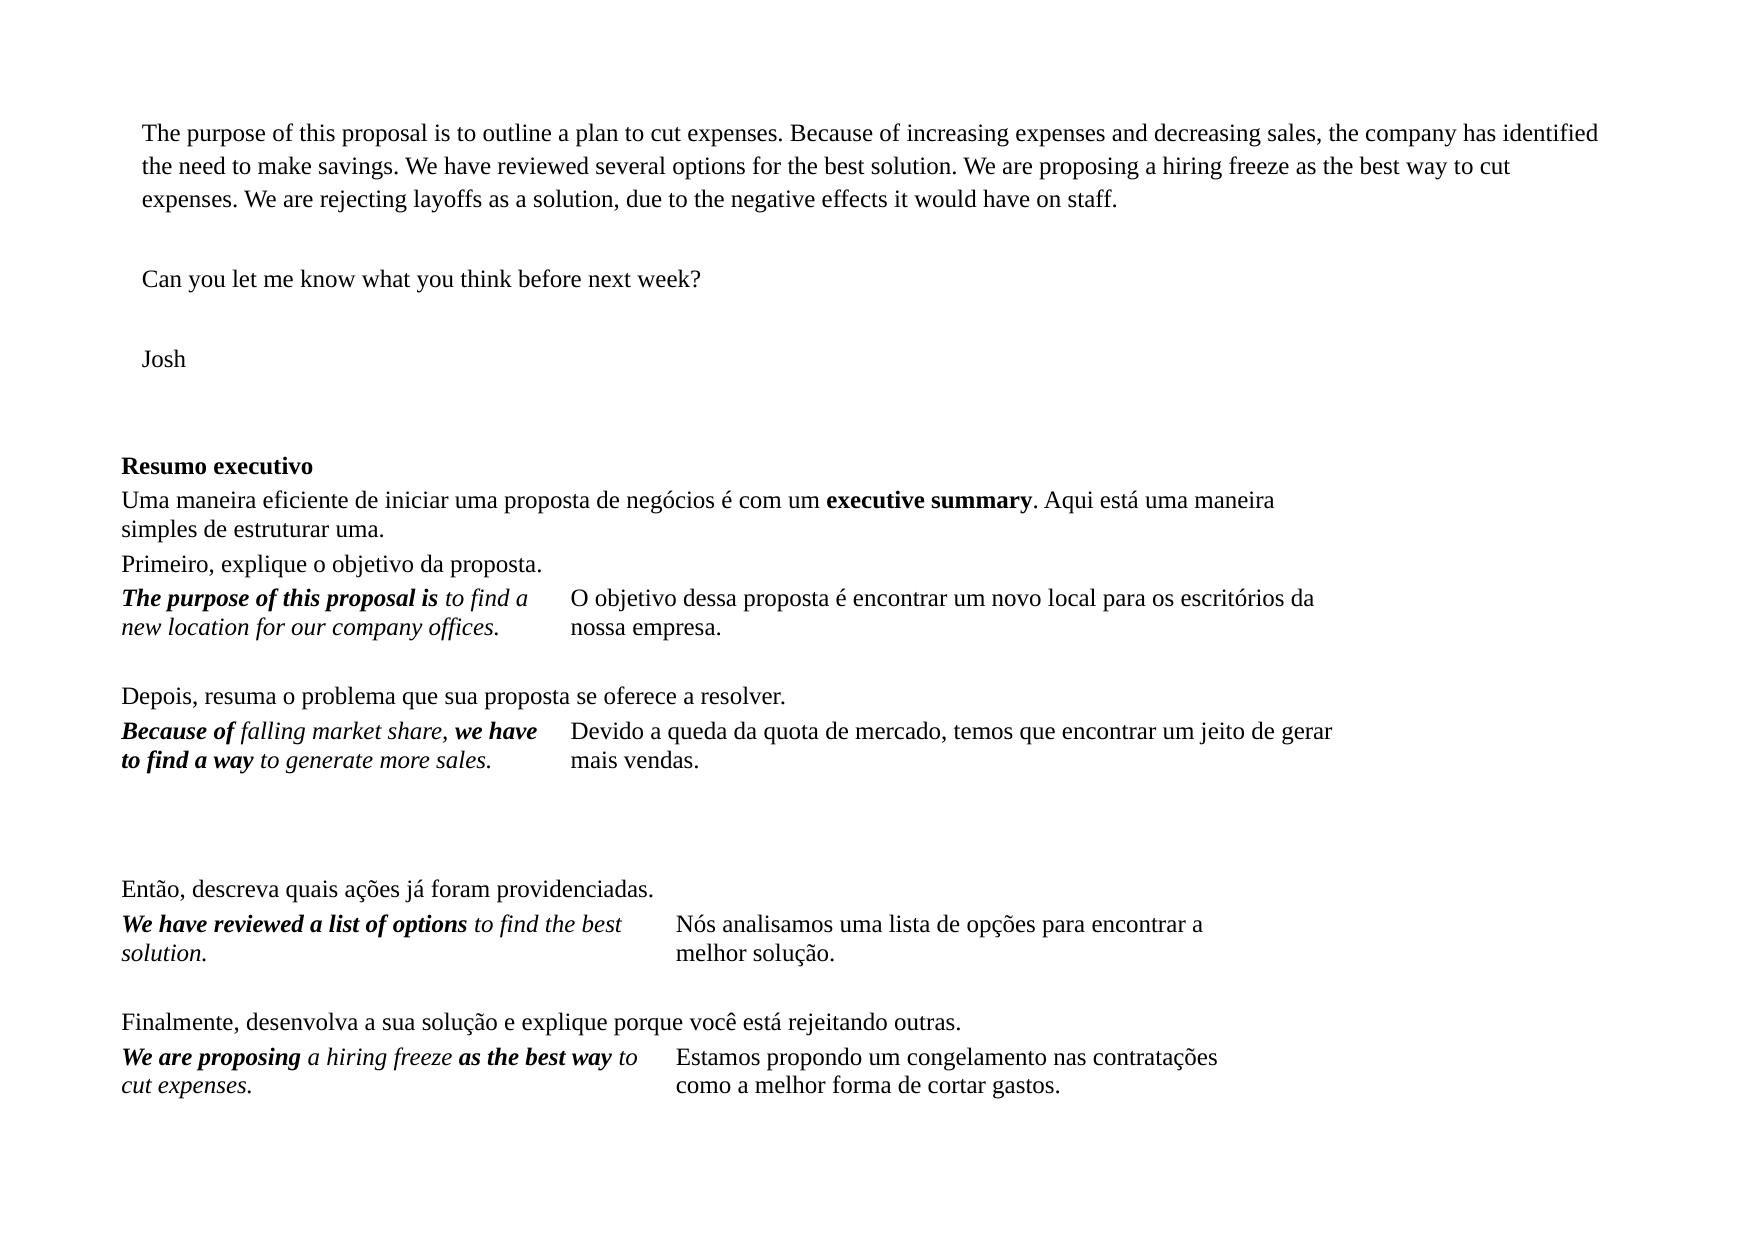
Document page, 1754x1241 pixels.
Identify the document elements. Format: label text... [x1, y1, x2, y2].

text Can you let me know what you think before next week? [142, 264, 1612, 293]
table_cell The purpose of this proposal is to find a new location for our company offices. [118, 581, 567, 644]
text The purpose of this proposal is to outline a plan to cut expenses. Because of increasing expenses and decreasing sales, the company has identified the need to make savings. We have reviewed several options for the best solution. We are proposing a hiring freeze as the best way to cut expenses. We are rejecting layoffs as a solution, due to the negative effects it would have on staff. [142, 118, 1612, 213]
table_cell O objetivo dessa proposta é encontrar um novo local para os escritórios da nossa empresa. [568, 581, 1337, 644]
table_cell [568, 644, 1337, 678]
table_cell [118, 644, 567, 678]
table_cell Devido a queda da quota de mercado, temos que encontrar um jeito de gerar mais vendas. [568, 713, 1337, 776]
table_cell Uma maneira eficiente de iniciar uma proposta de negócios é com um executive summary. Aqui está uma maneira simples de estruturar uma. [118, 483, 1337, 546]
table_cell Finalmente, desenvolva a sua solução e explique porque você está rejeitando outras. [118, 1004, 1273, 1039]
table_cell Estamos propondo um congelamento nas contratações como a melhor forma de cortar gastos. [673, 1039, 1273, 1102]
table_header Resumo executivo [118, 448, 1337, 483]
table_header Então, descreva quais ações já foram providenciadas. [118, 872, 1273, 906]
table_cell Primeiro, explique o objetivo da proposta. [118, 546, 1337, 581]
table_cell Nós analisamos uma lista de opções para encontrar a melhor solução. [673, 906, 1273, 969]
table_cell Depois, resuma o problema que sua proposta se oferece a resolver. [118, 679, 1337, 713]
table_cell We are proposing a hiring freeze as the best way to cut expenses. [118, 1039, 673, 1102]
table_cell Because of falling market share, we have to find a way to generate more sales. [118, 713, 567, 776]
table_cell [118, 970, 673, 1004]
table_cell We have reviewed a list of options to find the best solution. [118, 906, 673, 969]
table_cell [673, 970, 1273, 1004]
text Josh [142, 344, 1612, 373]
